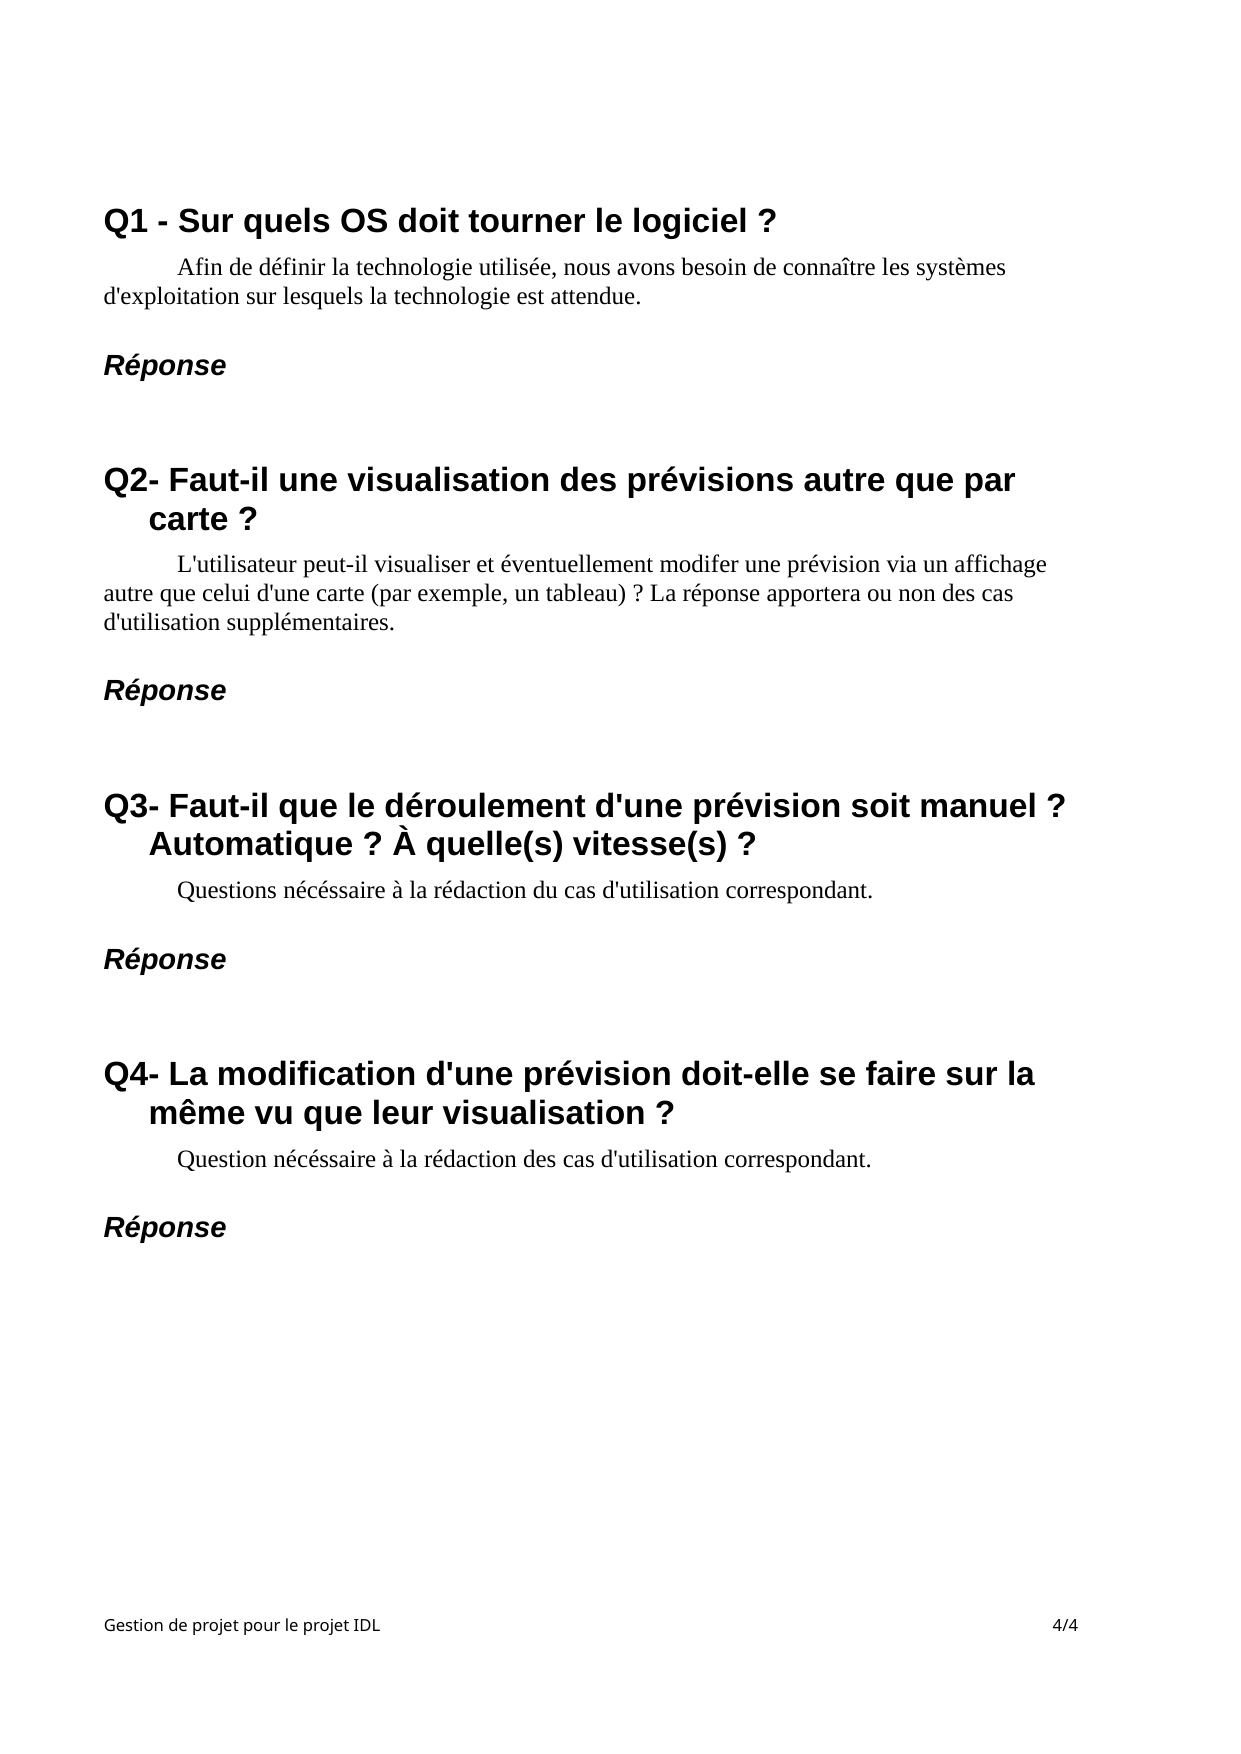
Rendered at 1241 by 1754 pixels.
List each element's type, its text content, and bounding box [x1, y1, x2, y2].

text Afin de définir la technologie utilisée, nous avons besoin de connaître les systèmes d'exploitation sur lesquels la technologie est attendue. [103, 252, 1078, 310]
subtitle Réponse [103, 1210, 1078, 1243]
subtitle Réponse [103, 942, 1078, 975]
text L'utilisateur peut-il visualiser et éventuellement modifer une prévision via un affichage autre que celui d'une carte (par exemple, un tableau) ? La réponse apportera ou non des cas d'utilisation supplémentaires. [103, 549, 1078, 636]
subtitle Réponse [103, 673, 1078, 707]
text Question nécéssaire à la rédaction des cas d'utilisation correspondant. [103, 1144, 1078, 1172]
subtitle Q3- Faut-il que le déroulement d'une prévision soit manuel ? Automatique ? À quelle(s) vitesse(s) ? [103, 786, 1078, 863]
subtitle Q2- Faut-il une visualisation des prévisions autre que par carte ? [103, 460, 1078, 537]
subtitle Q4- La modification d'une prévision doit-elle se faire sur la même vu que leur visualisation ? [103, 1054, 1078, 1131]
subtitle Q1 - Sur quels OS doit tourner le logiciel ? [103, 201, 1078, 240]
text Questions nécéssaire à la rédaction du cas d'utilisation correspondant. [103, 875, 1078, 904]
subtitle Réponse [103, 347, 1078, 381]
